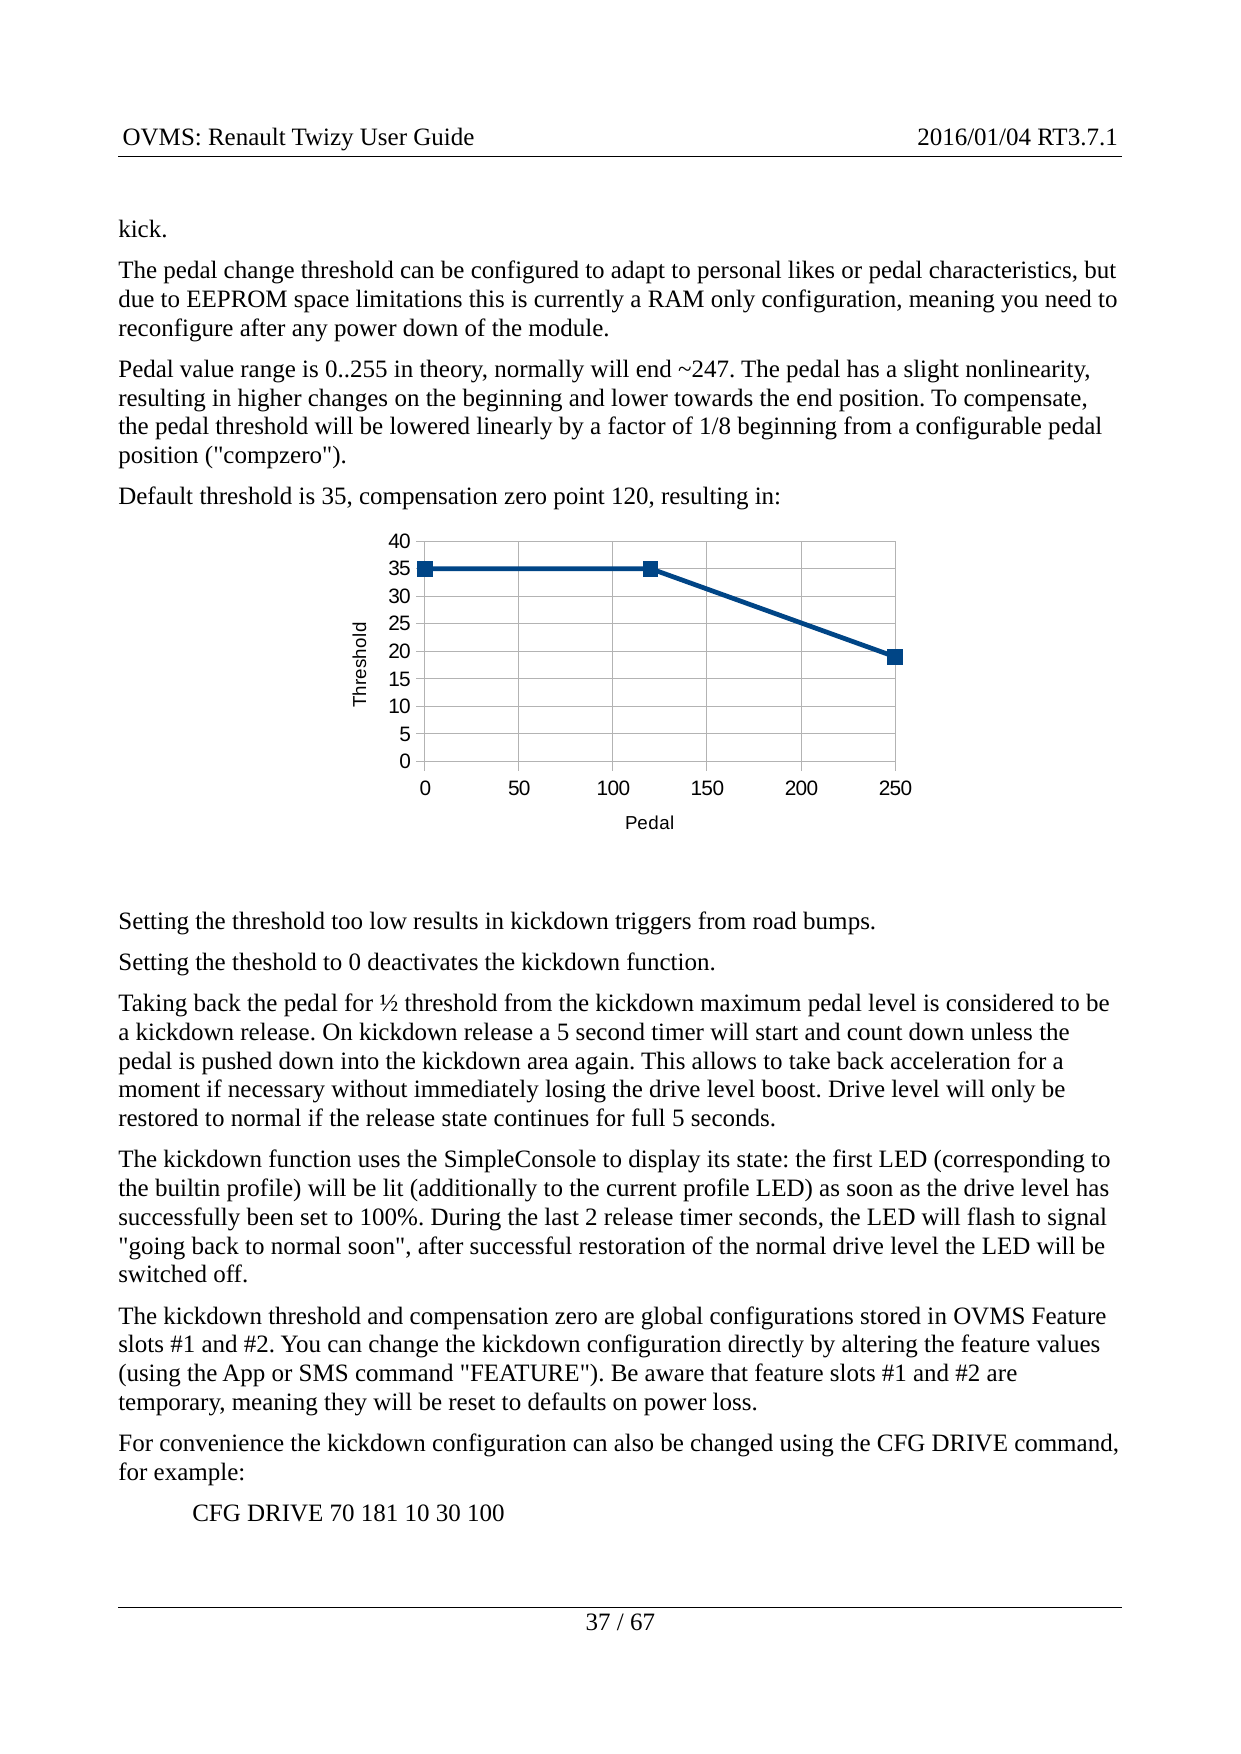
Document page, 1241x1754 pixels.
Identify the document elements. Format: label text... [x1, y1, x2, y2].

text The kickdown threshold and compensation zero are global configurations stored in OVMS Feature slots #1 and #2. You can change the kickdown configuration directly by altering the feature values (using the App or SMS command "FEATURE"). Be aware that feature slots #1 and #2 are temporary, meaning they will be reset to defaults on power loss. [118, 1301, 1122, 1416]
text kick. [118, 214, 1122, 243]
text For convenience the kickdown configuration can also be changed using the CFG DRIVE command, for example: [118, 1428, 1122, 1486]
text The pedal change threshold can be configured to adapt to personal likes or pedal characteristics, but due to EEPROM space limitations this is currently a RAM only configuration, meaning you need to reconfigure after any power down of the module. [118, 255, 1122, 341]
text Taking back the pedal for ½ threshold from the kickdown maximum pedal level is considered to be a kickdown release. On kickdown release a 5 second timer will start and count down unless the pedal is pushed down into the kickdown area again. This allows to take back acceleration for a moment if necessary without immediately losing the drive level boost. Drive level will only be restored to normal if the release state continues for full 5 seconds. [118, 988, 1122, 1132]
text Default threshold is 35, compensation zero point 120, resulting in: [118, 481, 1122, 510]
text Setting the threshold too low results in kickdown triggers from road bumps. [118, 906, 1122, 934]
text The kickdown function uses the SimpleConsole to display its state: the first LED (corresponding to the builtin profile) will be lit (additionally to the current profile LED) as soon as the drive level has successfully been set to 100%. During the last 2 release timer seconds, the LED will flash to signal "going back to normal soon", after successful restoration of the normal drive level the LED will be switched off. [118, 1144, 1122, 1288]
text CFG DRIVE 70 181 10 30 100 [118, 1498, 1122, 1527]
text Pedal value range is 0..255 in theory, normally will end ~247. The pedal has a slight nonlinearity, resulting in higher changes on the beginning and lower towards the end position. To compensate, the pedal threshold will be lowered linearly by a factor of 1/8 beginning from a configurable pedal position ("compzero"). [118, 354, 1122, 469]
text Setting the theshold to 0 deactivates the kickdown function. [118, 947, 1122, 976]
